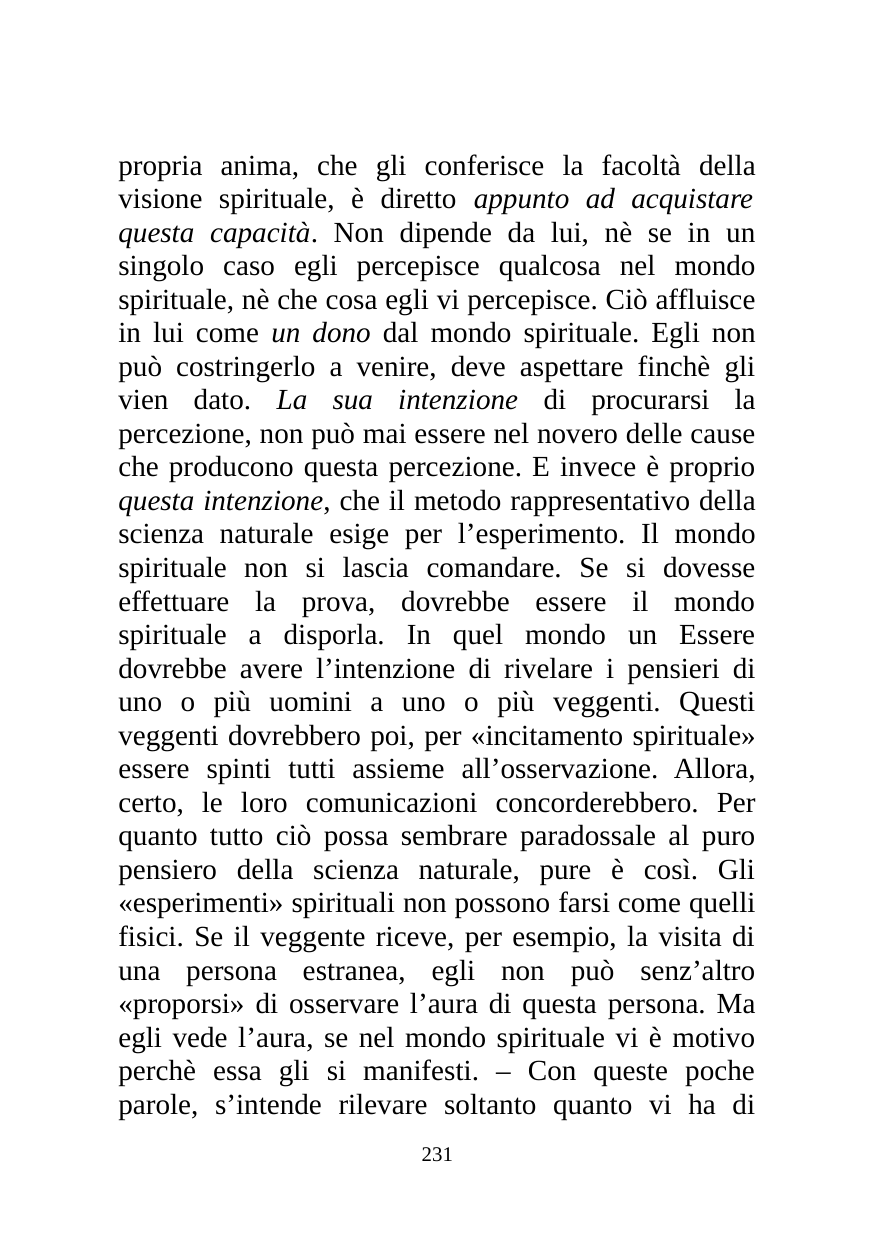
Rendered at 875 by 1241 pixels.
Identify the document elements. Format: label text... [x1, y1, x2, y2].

text propria anima, che gli conferisce la facoltà della visione spirituale, è diretto appunto ad acquistare questa capacità. Non dipende da lui, nè se in un singolo caso egli percepisce qualcosa nel mondo spirituale, nè che cosa egli vi percepisce. Ciò affluisce in lui come un dono dal mondo spirituale. Egli non può costringerlo a venire, deve aspettare finchè gli vien dato. La sua intenzione di procurarsi la percezione, non può mai essere nel novero delle cause che producono questa percezione. E invece è proprio questa intenzione, che il metodo rappresentativo della scienza naturale esige per l’esperimento. Il mondo spirituale non si lascia comandare. Se si dovesse effettuare la prova, dovrebbe essere il mondo spirituale a disporla. In quel mondo un Essere dovrebbe avere l’intenzione di rivelare i pensieri di uno o più uomini a uno o più veggenti. Questi veggenti dovrebbero poi, per «incitamento spirituale» essere spinti tutti assieme all’osservazione. Allora, certo, le loro comunicazioni concorderebbero. Per quanto tutto ciò possa sembrare paradossale al puro pensiero della scienza naturale, pure è così. Gli «esperimenti» spirituali non possono farsi come quelli fisici. Se il veggente riceve, per esempio, la visita di una persona estranea, egli non può senz’altro «proporsi» di osservare l’aura di questa persona. Ma egli vede l’aura, se nel mondo spirituale vi è motivo perchè essa gli si manifesti. – Con queste poche parole, s’intende rilevare soltanto quanto vi ha di [118, 148, 756, 1120]
